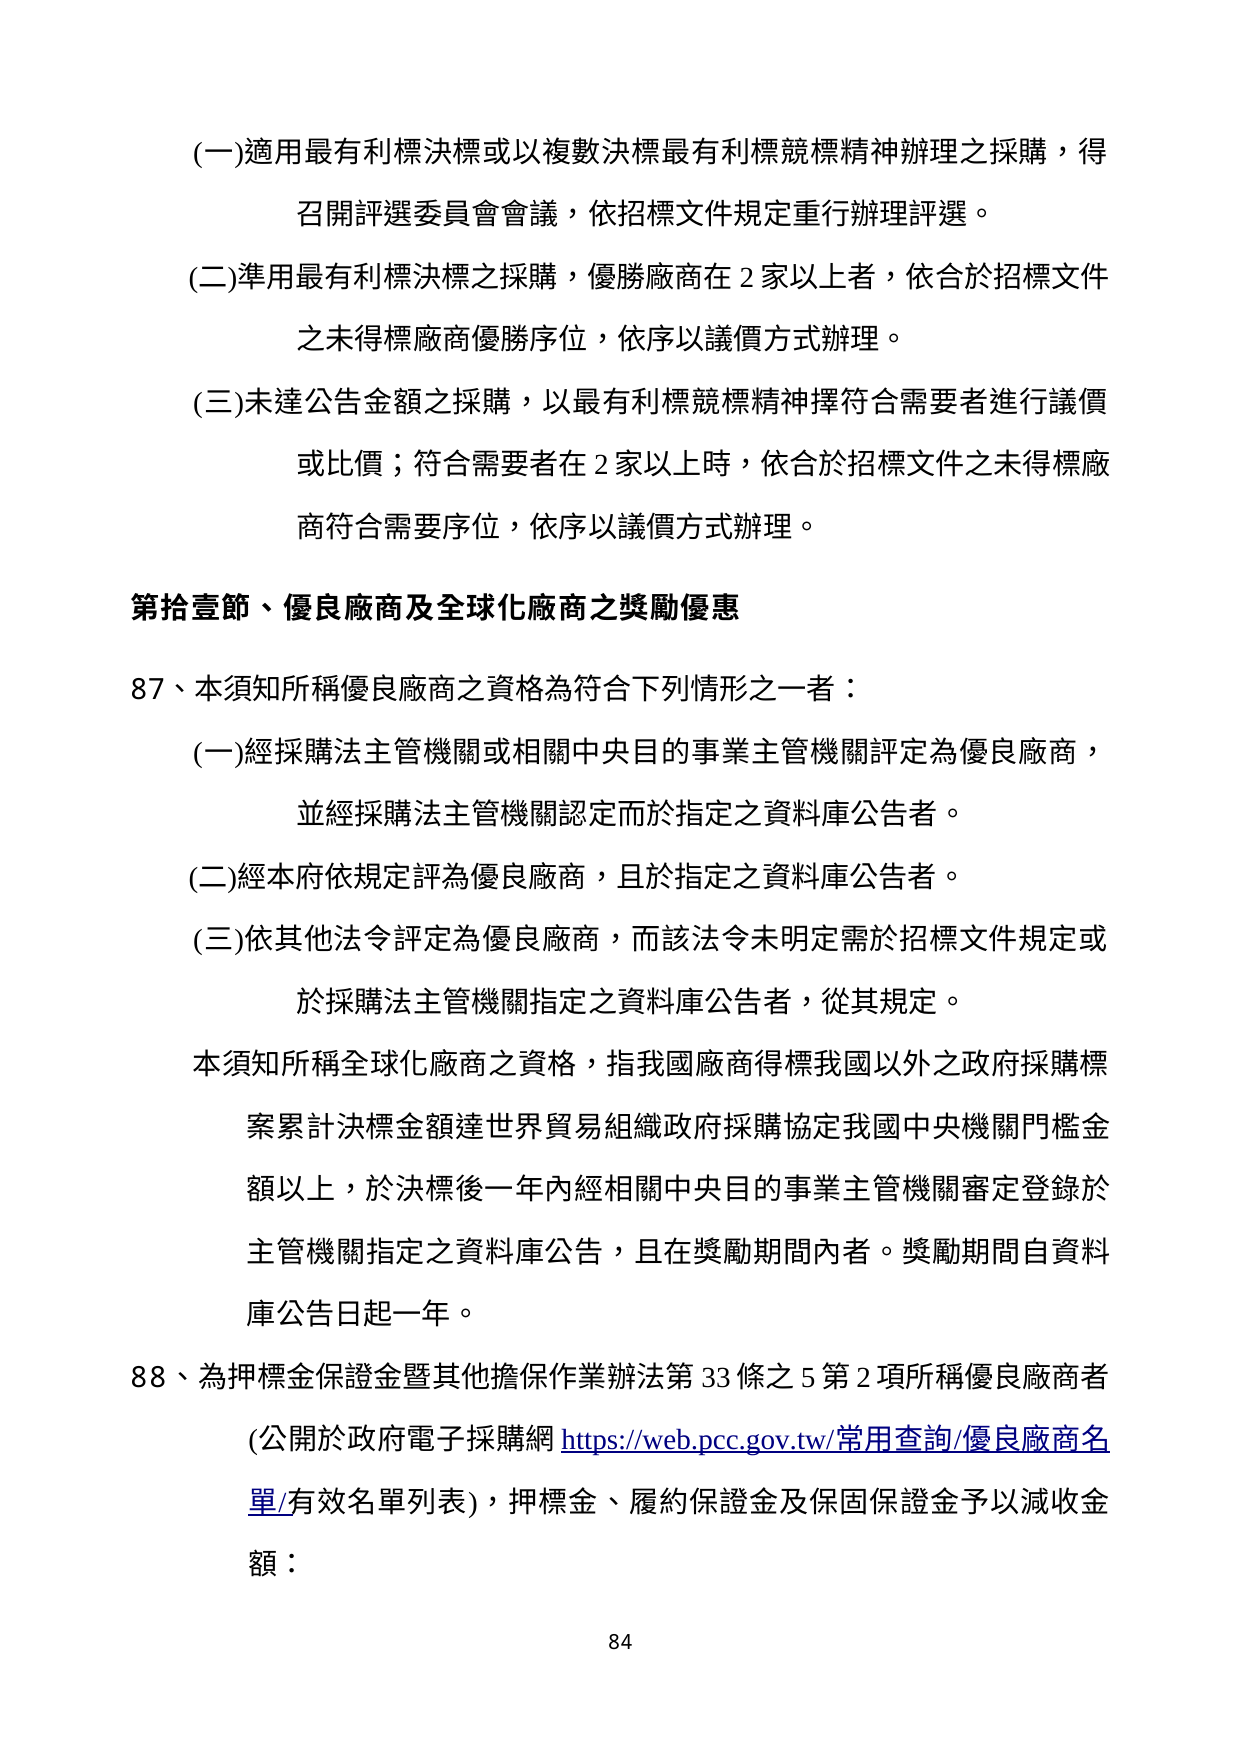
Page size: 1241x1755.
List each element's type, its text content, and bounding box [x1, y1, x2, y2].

text 本須知所稱全球化廠商之資格，指我國廠商得標我國以外之政府採購標案累計決標金額達世界貿易組織政府採購協定我國中央機關門檻金額以上，於決標後一年內經相關中央目的事業主管機關審定登錄於主管機關指定之資料庫公告，且在獎勵期間內者。獎勵期間自資料庫公告日起一年。 [130, 1020, 1110, 1333]
text (一)適用最有利標決標或以複數決標最有利標競標精神辦理之採購，得召開評選委員會會議，依招標文件規定重行辦理評選。 [130, 108, 1110, 233]
text (一)經採購法主管機關或相關中央目的事業主管機關評定為優良廠商，並經採購法主管機關認定而於指定之資料庫公告者。 [130, 708, 1110, 833]
text (二)準用最有利標決標之採購，優勝廠商在2家以上者，依合於招標文件之未得標廠商優勝序位，依序以議價方式辦理。 [130, 233, 1110, 358]
text (三)依其他法令評定為優良廠商，而該法令未明定需於招標文件規定或於採購法主管機關指定之資料庫公告者，從其規定。 [130, 895, 1110, 1020]
list 為押標金保證金暨其他擔保作業辦法第33條之5第2項所稱優良廠商者(公開於政府電子採購網https://web.pcc.gov.tw/常用查詢/優良廠商名單/有效名單列表)，押標金、履約保證金及保固保證金予以減收金額： [130, 1333, 1110, 1583]
text (三)未達公告金額之採購，以最有利標競標精神擇符合需要者進行議價或比價；符合需要者在2家以上時，依合於招標文件之未得標廠商符合需要序位，依序以議價方式辦理。 [130, 358, 1110, 545]
list 本須知所稱優良廠商之資格為符合下列情形之一者： [130, 645, 1110, 708]
text (二)經本府依規定評為優良廠商，且於指定之資料庫公告者。 [130, 833, 1110, 895]
text 第拾壹節、優良廠商及全球化廠商之獎勵優惠 [130, 564, 1110, 626]
